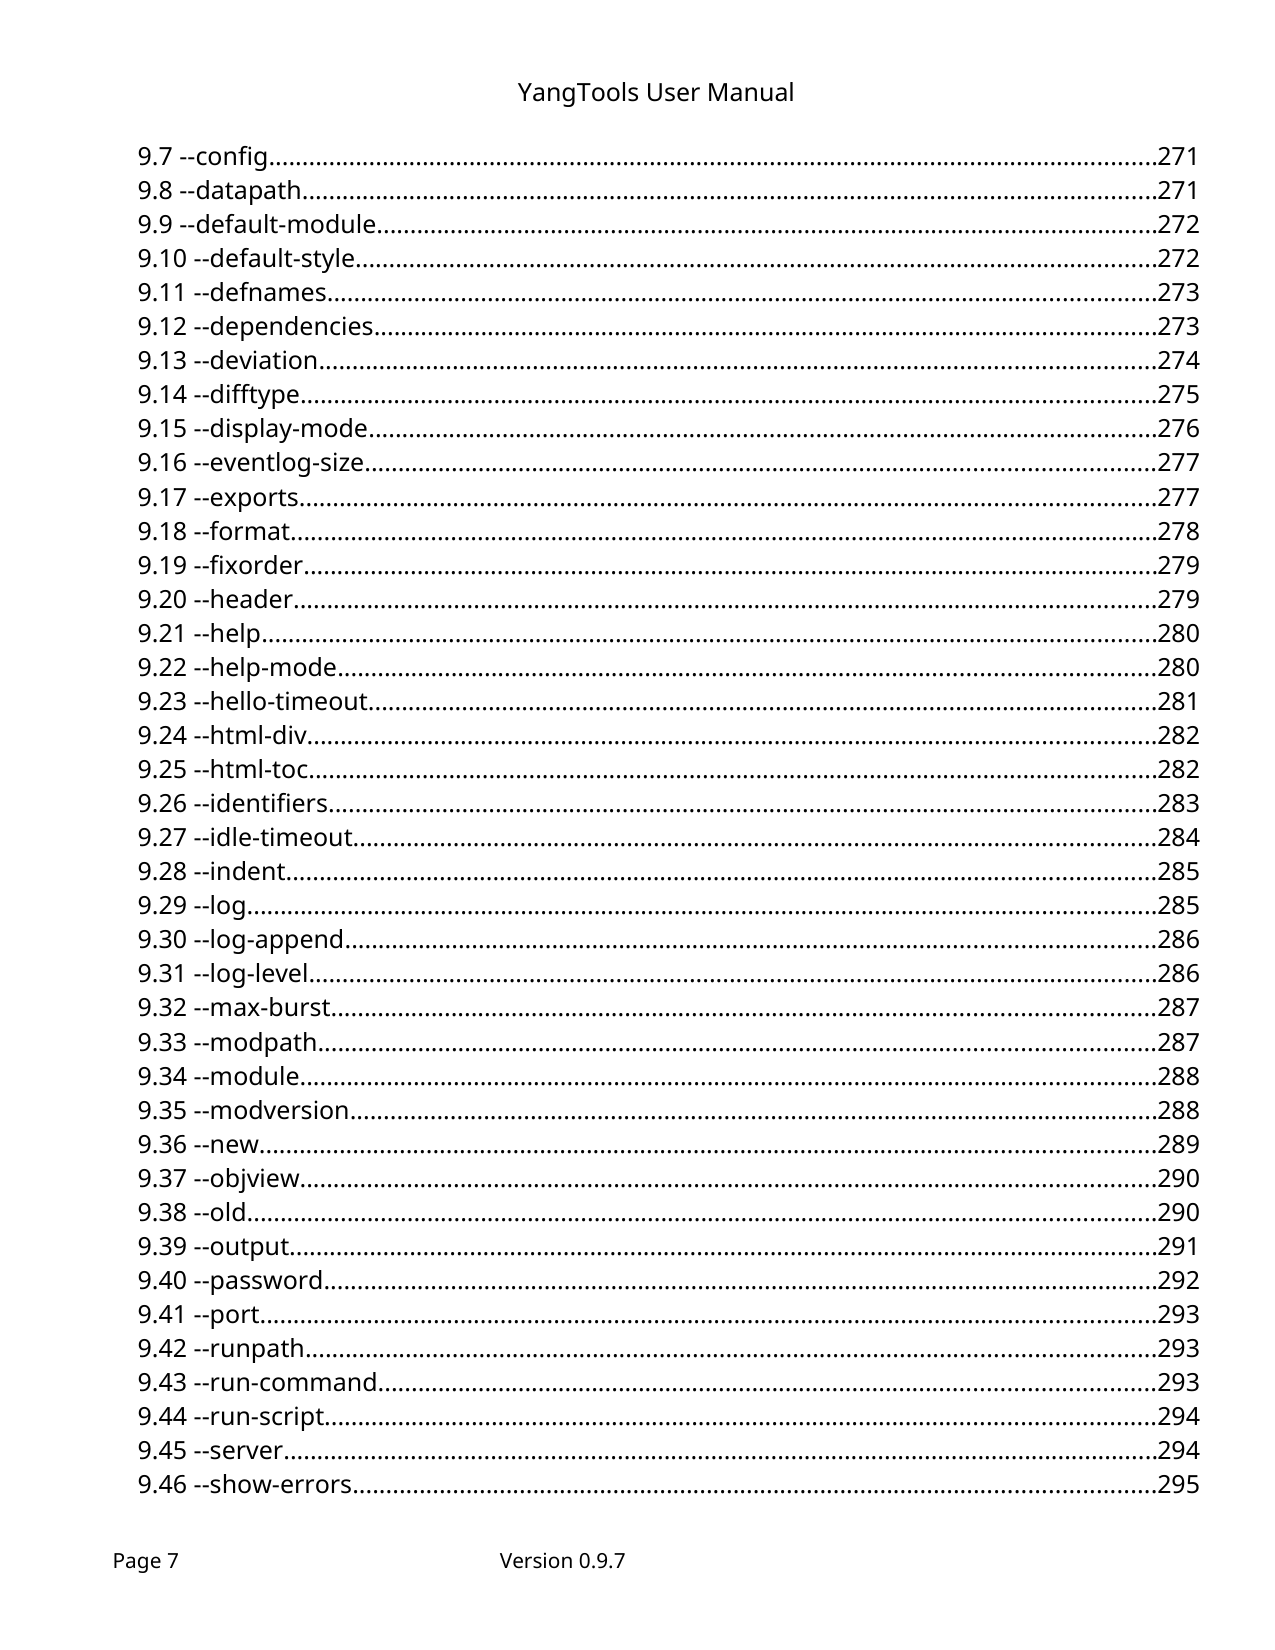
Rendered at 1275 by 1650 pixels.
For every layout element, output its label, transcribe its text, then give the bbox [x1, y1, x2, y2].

text 9.32 --max-burst 287 [137, 990, 1200, 1024]
text 9.10 --default-style 272 [137, 241, 1200, 275]
text 9.12 --dependencies 273 [137, 309, 1200, 343]
text 9.9 --default-module 272 [137, 207, 1200, 241]
text 9.8 --datapath 271 [137, 173, 1200, 207]
text 9.41 --port 293 [137, 1297, 1200, 1331]
text 9.13 --deviation 274 [137, 343, 1200, 377]
text 9.44 --run-script 294 [137, 1399, 1200, 1433]
text 9.36 --new 289 [137, 1126, 1200, 1160]
text 9.37 --objview 290 [137, 1160, 1200, 1194]
text 9.38 --old 290 [137, 1194, 1200, 1228]
text 9.19 --fixorder 279 [137, 547, 1200, 581]
text 9.21 --help 280 [137, 615, 1200, 649]
text 9.28 --indent 285 [137, 854, 1200, 888]
text 9.42 --runpath 293 [137, 1331, 1200, 1365]
text 9.23 --hello-timeout 281 [137, 683, 1200, 718]
text 9.35 --modversion 288 [137, 1092, 1200, 1126]
text 9.7 --config 271 [137, 138, 1200, 173]
text 9.29 --log 285 [137, 888, 1200, 922]
text 9.24 --html-div 282 [137, 718, 1200, 752]
text 9.40 --password 292 [137, 1263, 1200, 1297]
text 9.17 --exports 277 [137, 479, 1200, 513]
text 9.25 --html-toc 282 [137, 752, 1200, 786]
text 9.26 --identifiers 283 [137, 786, 1200, 820]
text 9.14 --difftype 275 [137, 377, 1200, 411]
text 9.46 --show-errors 295 [137, 1467, 1200, 1501]
text 9.45 --server 294 [137, 1433, 1200, 1467]
text 9.34 --module 288 [137, 1058, 1200, 1092]
text 9.33 --modpath 287 [137, 1024, 1200, 1058]
text 9.20 --header 279 [137, 581, 1200, 615]
text 9.11 --defnames 273 [137, 275, 1200, 309]
text 9.15 --display-mode 276 [137, 411, 1200, 445]
text 9.39 --output 291 [137, 1228, 1200, 1263]
text 9.16 --eventlog-size 277 [137, 445, 1200, 479]
text 9.22 --help-mode 280 [137, 649, 1200, 683]
text 9.31 --log-level 286 [137, 956, 1200, 990]
text 9.43 --run-command 293 [137, 1365, 1200, 1399]
text 9.27 --idle-timeout 284 [137, 820, 1200, 854]
text 9.30 --log-append 286 [137, 922, 1200, 956]
text 9.18 --format 278 [137, 513, 1200, 547]
